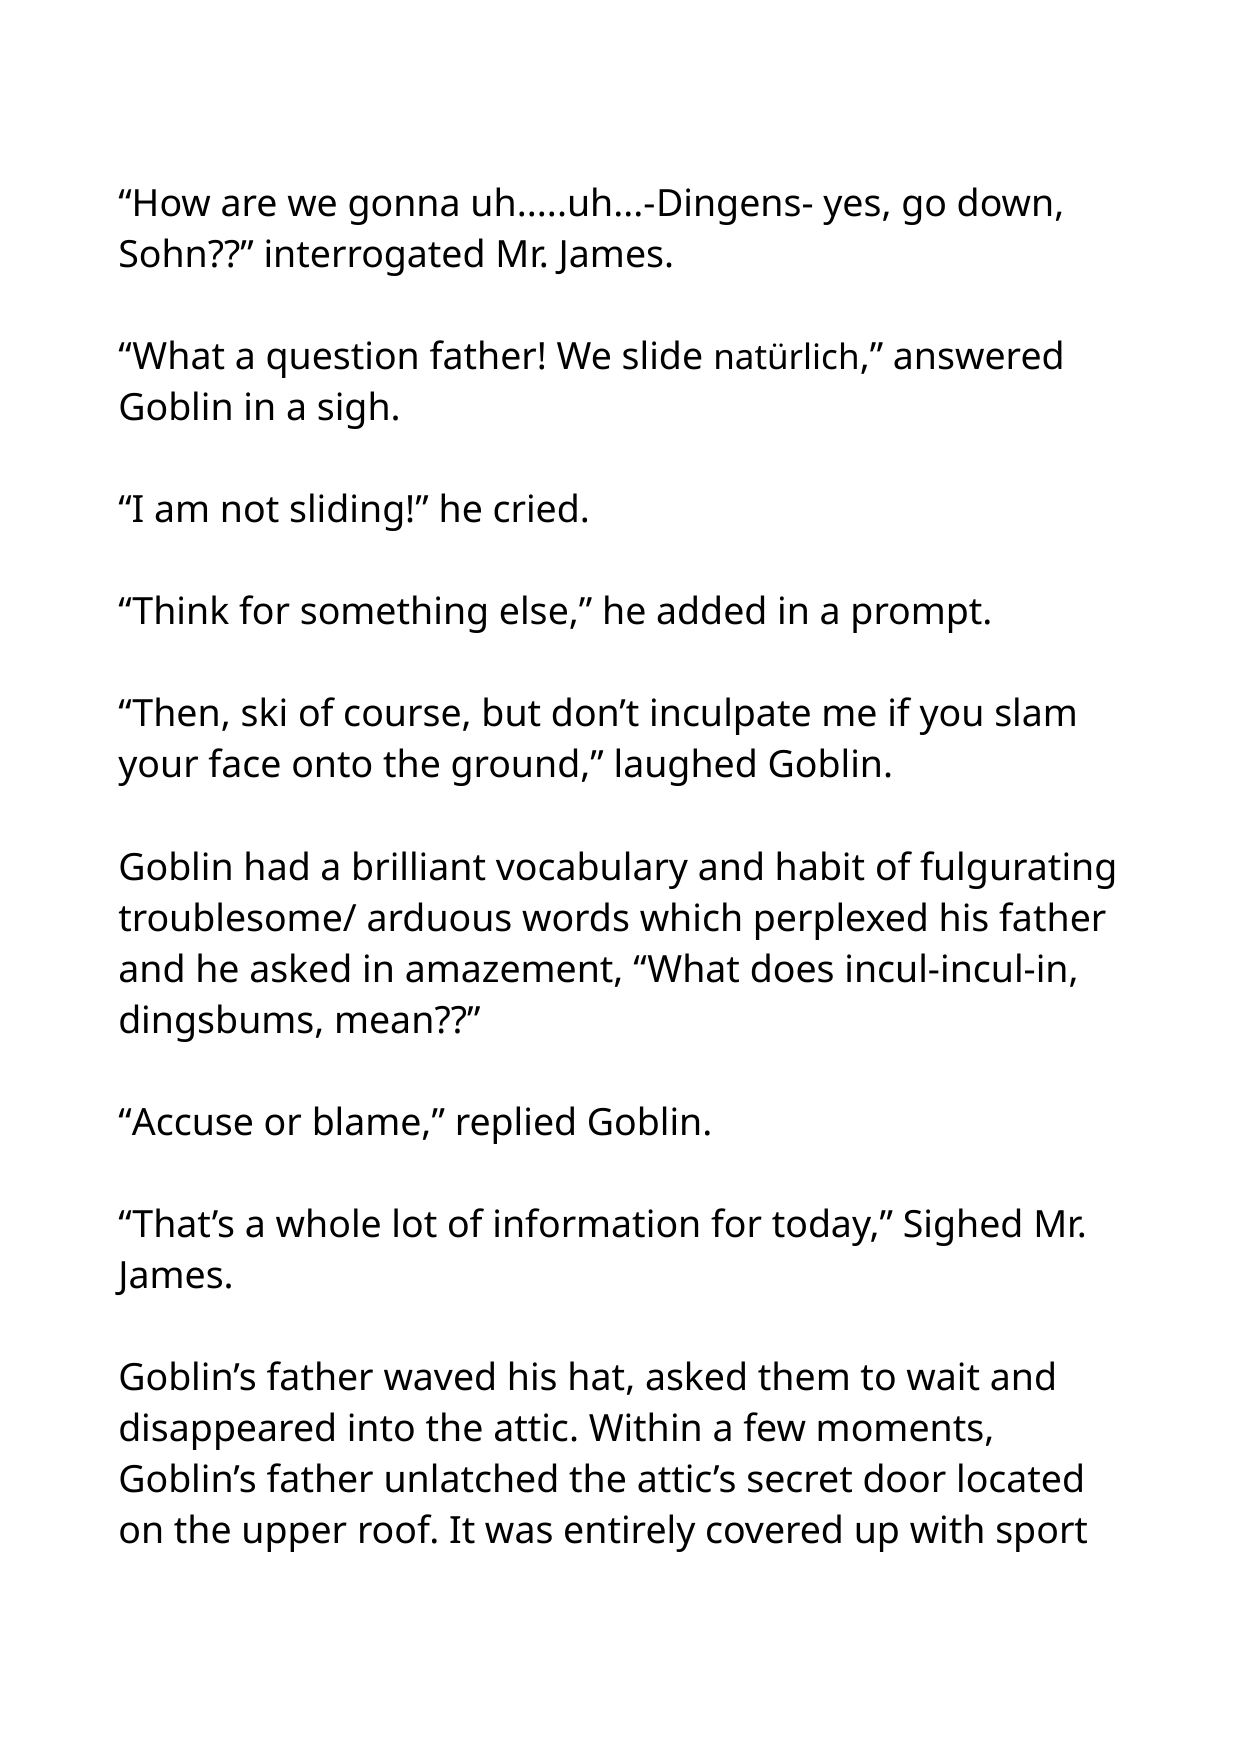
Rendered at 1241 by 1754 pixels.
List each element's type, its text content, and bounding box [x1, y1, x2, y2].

text “I am not sliding!” he cried. [118, 483, 1122, 534]
text “Accuse or blame,” replied Goblin. [118, 1095, 1122, 1146]
text Goblin’s father waved his hat, asked them to wait and disappeared into the attic. Within a few moments, Goblin’s father unlatched the attic’s secret door located on the upper roof. It was entirely covered up with sport [118, 1350, 1122, 1554]
text “Think for something else,” he added in a prompt. [118, 585, 1122, 636]
text “How are we gonna uh.....uh...-Dingens- yes, go down, Sohn??” interrogated Mr. James. [118, 176, 1122, 278]
text “Then, ski of course, but don’t inculpate me if you slam your face onto the ground,” laughed Goblin. [118, 687, 1122, 789]
text “What a question father! We slide natürlich,” answered Goblin in a sigh. [118, 329, 1122, 432]
text Goblin had a brilliant vocabulary and habit of fulgurating troublesome/ arduous words which perplexed his father and he asked in amazement, “What does incul-incul-in, dingsbums, mean??” [118, 840, 1122, 1044]
text “That’s a whole lot of information for today,” Sighed Mr. James. [118, 1197, 1122, 1299]
